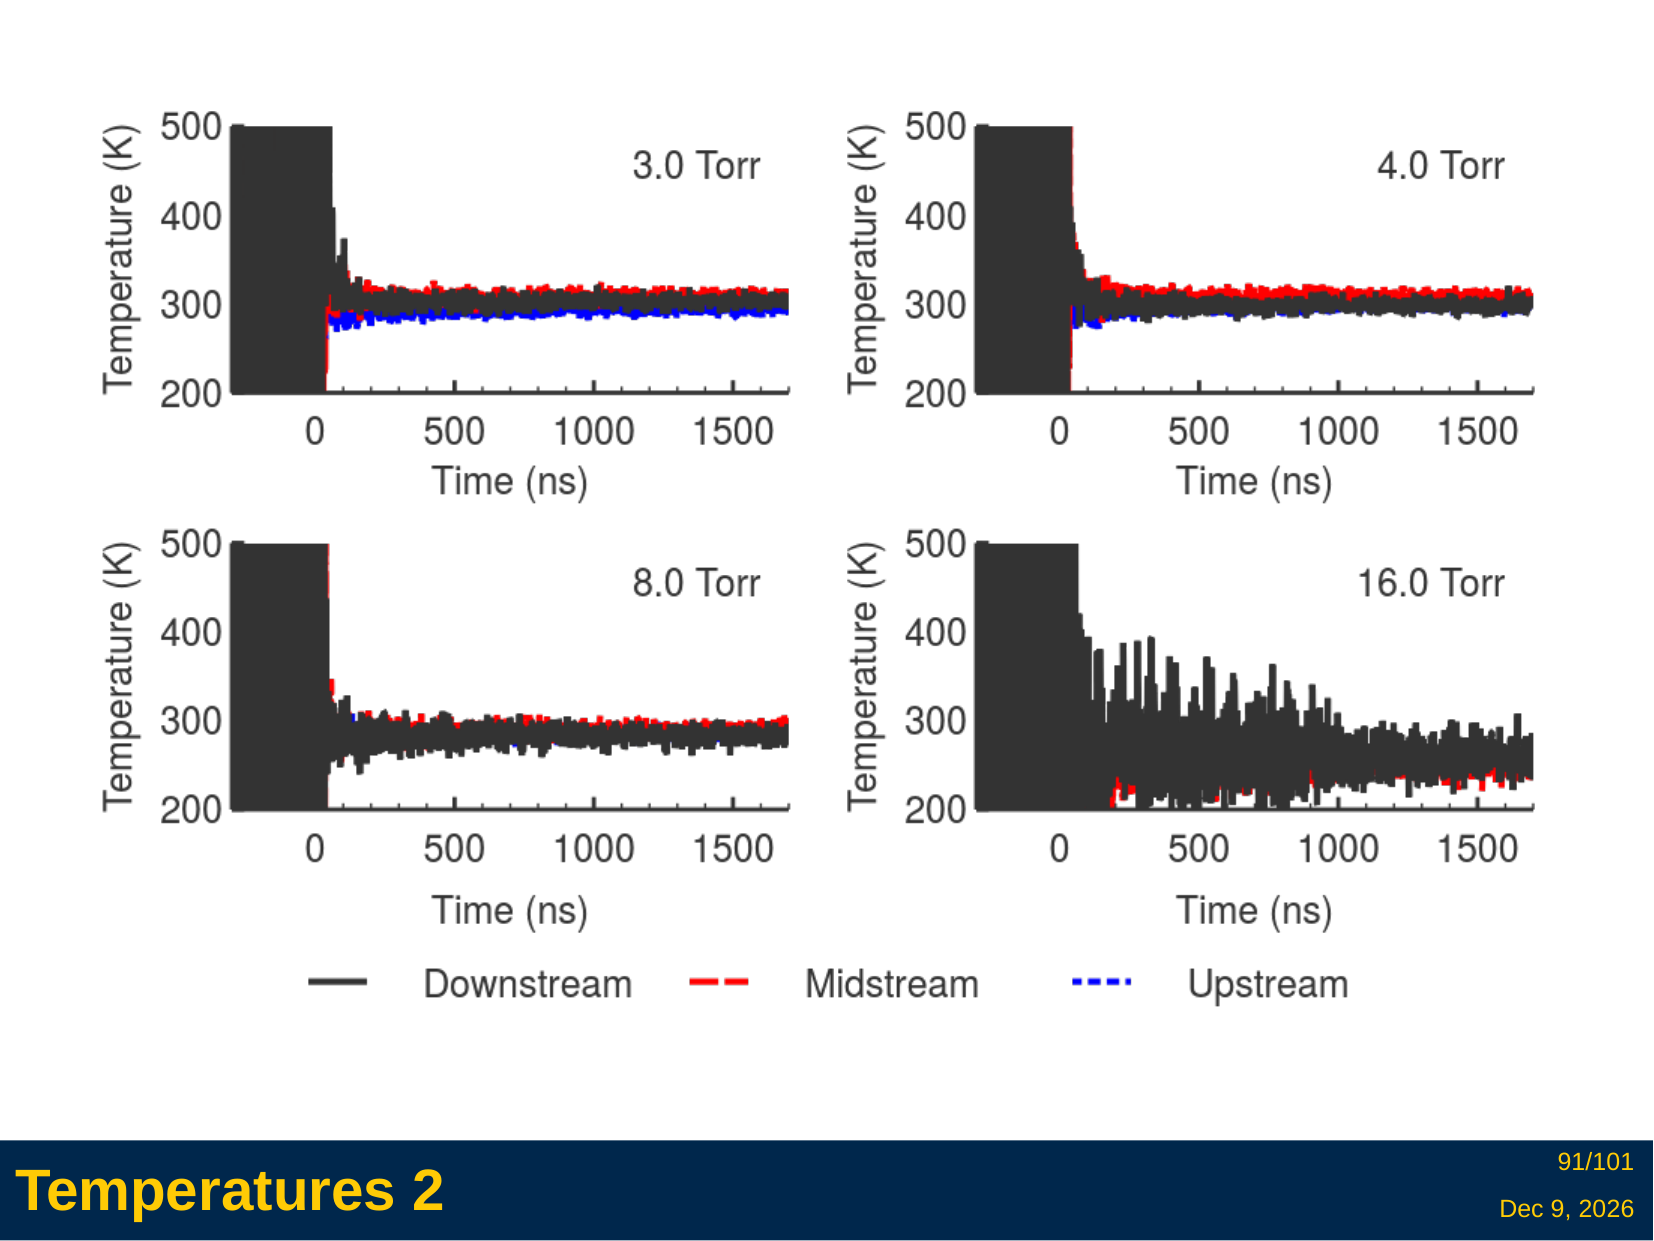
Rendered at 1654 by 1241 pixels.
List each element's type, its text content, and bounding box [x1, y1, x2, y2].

picture [82, 89, 1571, 1035]
title Temperatures 2 [14, 1140, 1380, 1241]
